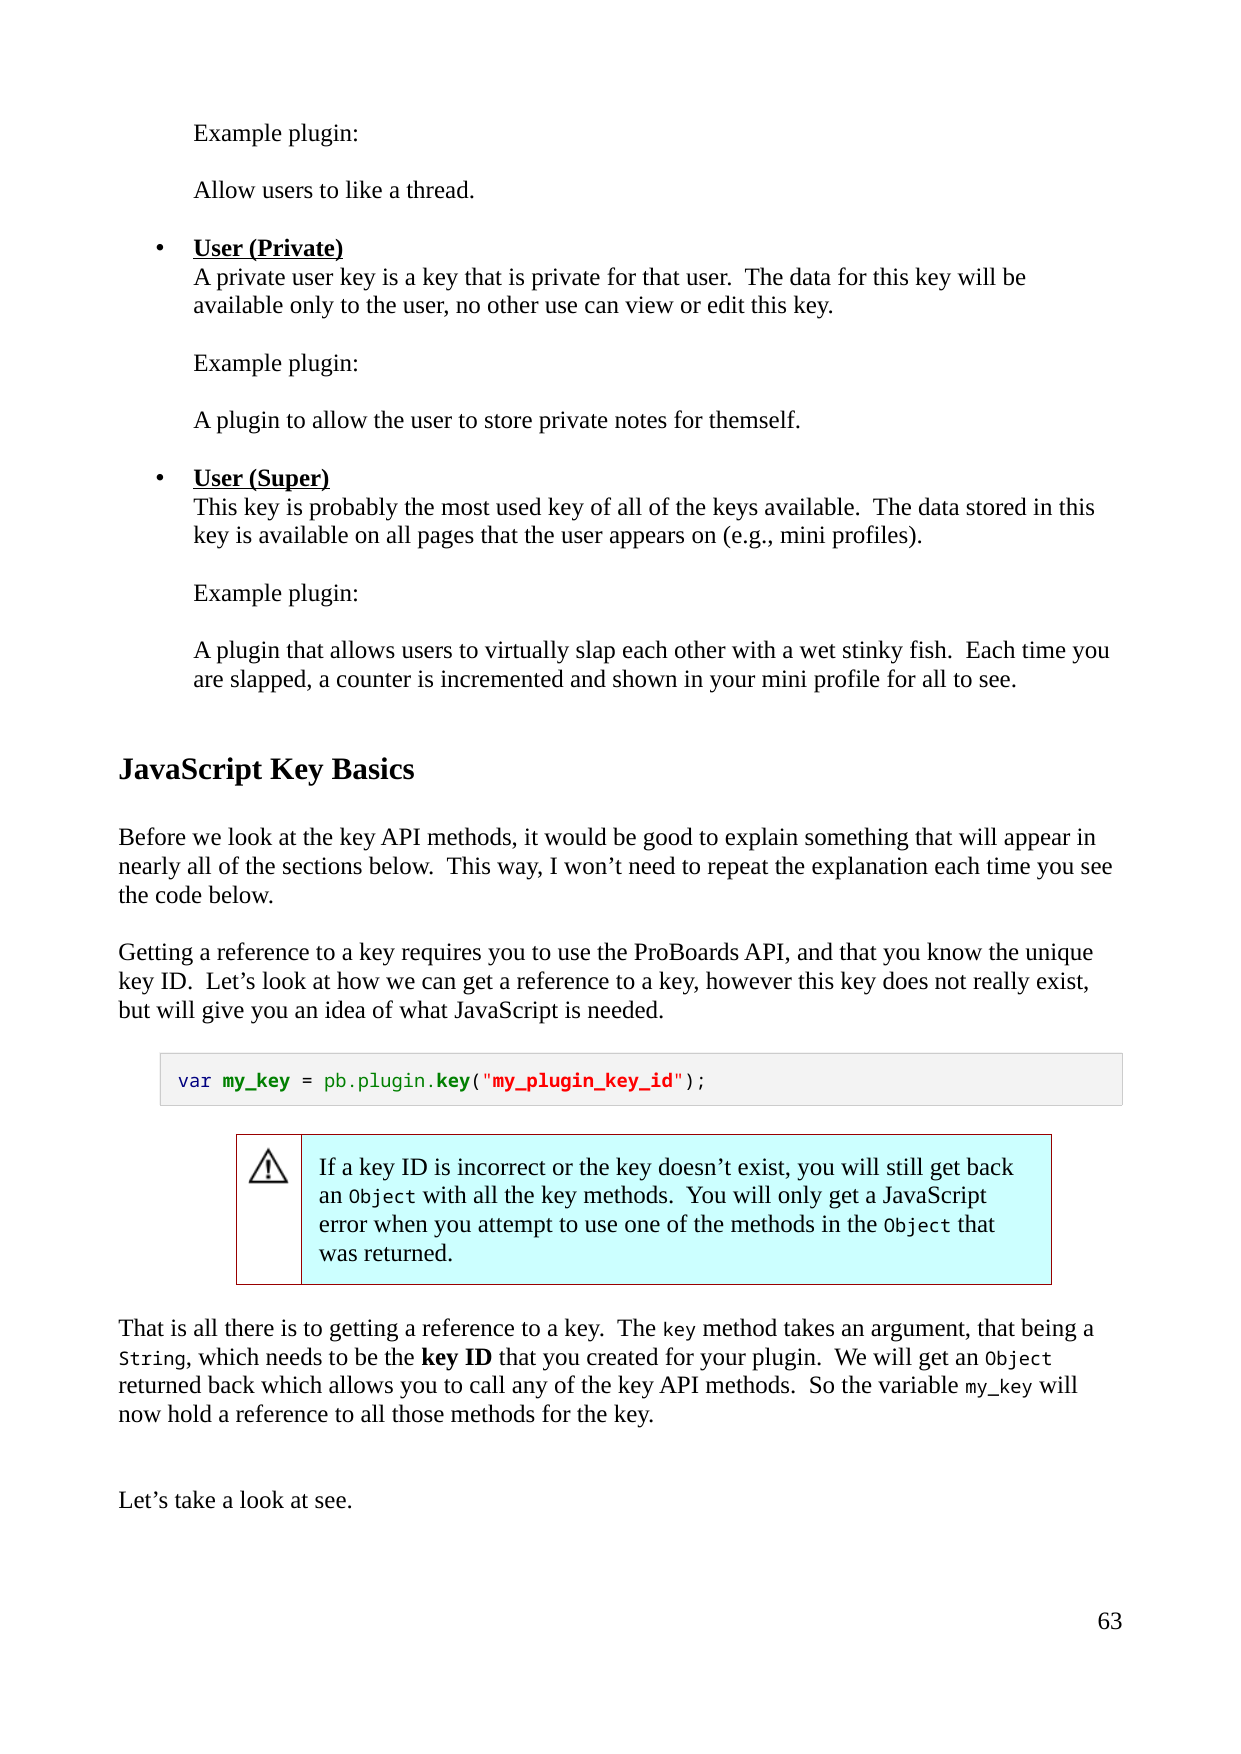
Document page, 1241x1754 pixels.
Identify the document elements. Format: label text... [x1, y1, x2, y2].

text Getting a reference to a key requires you to use the ProBoards API, and that you know the unique key ID. Let’s look at how we can get a reference to a key, however this key does not really exist, but will give you an idea of what JavaScript is needed. [118, 937, 1122, 1024]
text JavaScript Key Basics [118, 751, 1122, 787]
text That is all there is to getting a reference to a key. The key method takes an argument, that being a String, which needs to be the key ID that you created for your plugin. We will get an Object returned back which allows you to call any of the key API methods. So the variable my_key will now hold a reference to all those methods for the key. [118, 1313, 1122, 1428]
list User (Super) This key is probably the most used key of all of the keys available. The data stored in this key is available on all pages that the user appears on (e.g., mini profiles). Example plugin: A plugin that allows users to virtually slap each other with a wet stinky fish. Each time you are slapped, a counter is incremented and shown in your mini profile for all to see. [156, 463, 1122, 722]
table_header [237, 1135, 301, 1284]
table_header If a key ID is incorrect or the key doesn’t exist, you will still get back an Object with all the key methods. You will only get a JavaScript error when you attempt to use one of the methods in the Object that was returned. [302, 1135, 1051, 1284]
text Let’s take a look at see. [118, 1486, 1122, 1514]
text var my_key = pb.plugin.key("my_plugin_key_id"); [161, 1054, 1122, 1105]
text Before we look at the key API methods, it would be good to explain something that will appear in nearly all of the sections below. This way, I won’t need to repeat the explanation each time you see the code below. [118, 822, 1122, 909]
list User (Private) A private user key is a key that is private for that user. The data for this key will be available only to the user, no other use can view or edit this key. Example plugin: A plugin to allow the user to store private notes for themself. [156, 233, 1122, 463]
list Example plugin: Allow users to like a thread. [156, 118, 1122, 233]
picture [248, 1145, 289, 1186]
